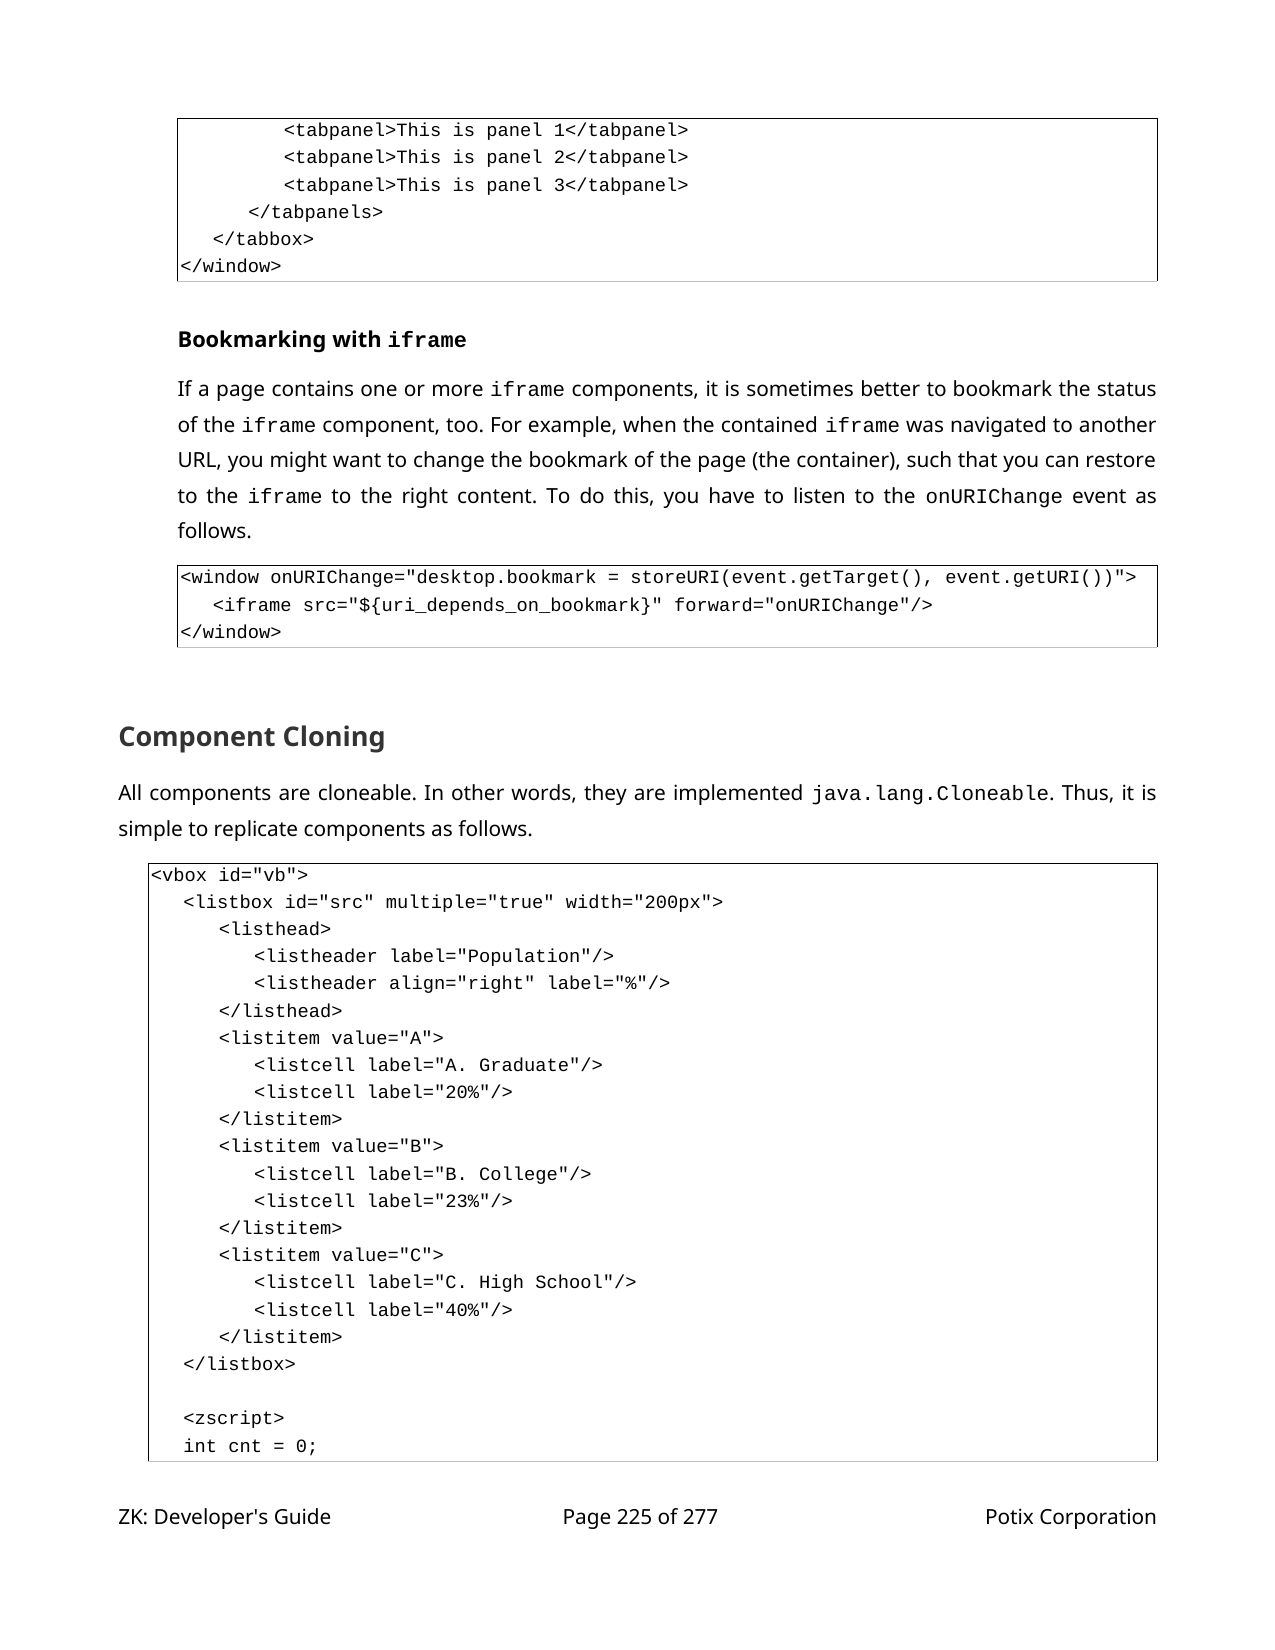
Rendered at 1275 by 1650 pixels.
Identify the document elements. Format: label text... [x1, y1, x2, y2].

text <iframe src="${uri_depends_on_bookmark}" forward="onURIChange"/> [178, 592, 1157, 617]
text <zscript> [149, 1406, 1157, 1431]
text If a page contains one or more iframe components, it is sometimes better to bookmark the status of the iframe component, too. For example, when the contained iframe was navigated to another URL, you might want to change the bookmark of the page (the container), such that you can restore to the iframe to the right content. To do this, you have to listen to the onURIChange event as follows. [177, 374, 1157, 544]
text <tabpanel>This is panel 1</tabpanel> [178, 119, 1157, 142]
text </window> [178, 254, 1157, 281]
text <listheader label="Population"/> [149, 944, 1157, 968]
text <window onURIChange="desktop.bookmark = storeURI(event.getTarget(), event.getURI())"> [178, 566, 1157, 589]
text </listitem> [149, 1216, 1157, 1240]
text <listcell label="A. Graduate"/> [149, 1053, 1157, 1077]
text <tabpanel>This is panel 3</tabpanel> [178, 172, 1157, 197]
subtitle Component Cloning [118, 718, 1157, 754]
text <listcell label="B. College"/> [149, 1162, 1157, 1186]
text int cnt = 0; [149, 1433, 1157, 1461]
text <listcell label="C. High School"/> [149, 1270, 1157, 1294]
text All components are cloneable. In other words, they are implemented java.lang.Cloneable. Thus, it is simple to replicate components as follows. [118, 778, 1157, 842]
text <listbox id="src" multiple="true" width="200px"> [149, 890, 1157, 914]
text </listhead> [149, 998, 1157, 1023]
text </tabbox> [178, 227, 1157, 251]
text <listitem value="A"> [149, 1026, 1157, 1050]
text </tabpanels> [178, 200, 1157, 224]
text <listheader align="right" label="%"/> [149, 971, 1157, 996]
text </listbox> [149, 1352, 1157, 1376]
text <listhead> [149, 917, 1157, 941]
text <vbox id="vb"> [149, 864, 1157, 887]
subtitle Bookmarking with iframe [177, 324, 1157, 354]
text </listitem> [149, 1107, 1157, 1131]
text <listcell label="40%"/> [149, 1297, 1157, 1322]
text <listcell label="23%"/> [149, 1189, 1157, 1213]
text <listitem value="C"> [149, 1243, 1157, 1267]
text </listitem> [149, 1325, 1157, 1349]
text <tabpanel>This is panel 2</tabpanel> [178, 145, 1157, 169]
text </window> [178, 619, 1157, 647]
text <listitem value="B"> [149, 1134, 1157, 1159]
text <listcell label="20%"/> [149, 1080, 1157, 1104]
